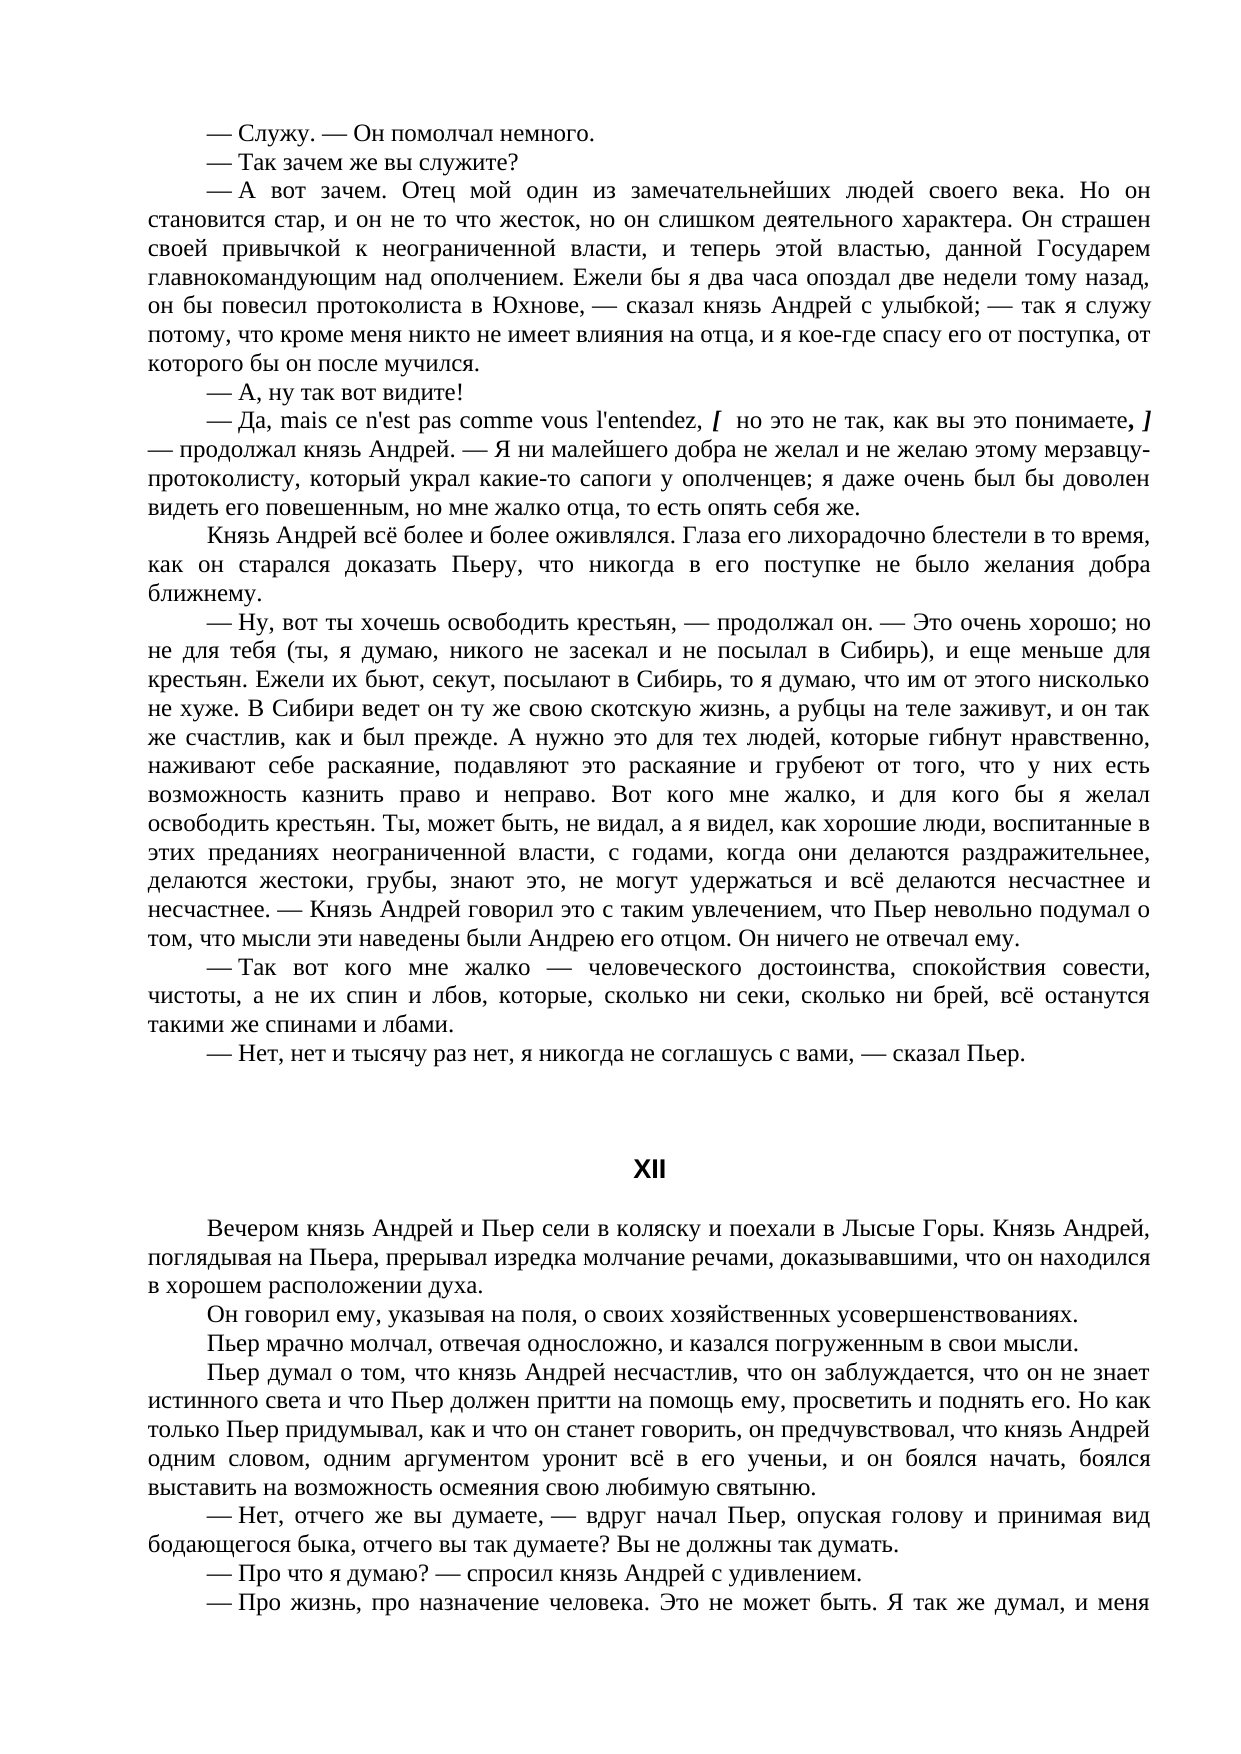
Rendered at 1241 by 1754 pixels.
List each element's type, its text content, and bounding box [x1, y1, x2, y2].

text — Да, mais ce n'est pas comme vous l'entendez, [ но это не так, как вы это понимаете, ] — продолжал князь Андрей. — Я ни малейшего добра не желал и не желаю этому мерзавцу-протоколисту, который украл какие-то сапоги у ополченцев; я даже очень был бы доволен видеть его повешенным, но мне жалко отца, то есть опять себя же. [148, 406, 1152, 521]
text — Ну, вот ты хочешь освободить крестьян, — продолжал он. — Это очень хорошо; но не для тебя (ты, я думаю, никого не засекал и не посылал в Сибирь), и еще меньше для крестьян. Ежели их бьют, секут, посылают в Сибирь, то я думаю, что им от этого нисколько не хуже. В Сибири ведет он ту же свою скотскую жизнь, а рубцы на теле заживут, и он так же счастлив, как и был прежде. А нужно это для тех людей, которые гибнут нравственно, наживают себе раскаяние, подавляют это раскаяние и грубеют от того, что у них есть возможность казнить право и неправо. Вот кого мне жалко, и для кого бы я желал освободить крестьян. Ты, может быть, не видал, а я видел, как хорошие люди, воспитанные в этих преданиях неограниченной власти, с годами, когда они делаются раздражительнее, делаются жестоки, грубы, знают это, не могут удержаться и всё делаются несчастнее и несчастнее. — Князь Андрей говорил это с таким увлечением, что Пьер невольно подумал о том, что мысли эти наведены были Андрею его отцом. Он ничего не отвечал ему. [148, 607, 1152, 952]
text Он говорил ему, указывая на поля, о своих хозяйственных усовершенствованиях. [148, 1299, 1152, 1328]
text — Так зачем же вы служите? [148, 147, 1152, 176]
text — Служу. — Он помолчал немного. [148, 118, 1152, 147]
text Вечером князь Андрей и Пьер сели в коляску и поехали в Лысые Горы. Князь Андрей, поглядывая на Пьера, прерывал изредка молчание речами, доказывавшими, что он находился в хорошем расположении духа. [148, 1213, 1152, 1299]
text Пьер думал о том, что князь Андрей несчастлив, что он заблуждается, что он не знает истинного света и что Пьер должен притти на помощь ему, просветить и поднять его. Но как только Пьер придумывал, как и что он станет говорить, он предчувствовал, что князь Андрей одним словом, одним аргументом уронит всё в его ученьи, и он боялся начать, боялся выставить на возможность осмеяния свою любимую святыню. [148, 1357, 1152, 1501]
text — Так вот кого мне жалко — человеческого достоинства, спокойствия совести, чистоты, а не их спин и лбов, которые, сколько ни секи, сколько ни брей, всё останутся такими же спинами и лбами. [148, 952, 1152, 1038]
subtitle XII [148, 1153, 1152, 1184]
text — Нет, нет и тысячу раз нет, я никогда не соглашусь с вами, — сказал Пьер. [148, 1038, 1152, 1067]
text — Нет, отчего же вы думаете, — вдруг начал Пьер, опуская голову и принимая вид бодающегося быка, отчего вы так думаете? Вы не должны так думать. [148, 1501, 1152, 1558]
text — Про что я думаю? — спросил князь Андрей с удивлением. [148, 1558, 1152, 1587]
text Пьер мрачно молчал, отвечая односложно, и казался погруженным в свои мысли. [148, 1328, 1152, 1357]
text — А вот зачем. Отец мой один из замечательнейших людей своего века. Но он становится стар, и он не то что жесток, но он слишком деятельного характера. Он страшен своей привычкой к неограниченной власти, и теперь этой властью, данной Государем главнокомандующим над ополчением. Ежели бы я два часа опоздал две недели тому назад, он бы повесил протоколиста в Юхнове, — сказал князь Андрей с улыбкой; — так я служу потому, что кроме меня никто не имеет влияния на отца, и я кое-где спасу его от поступка, от которого бы он после мучился. [148, 176, 1152, 377]
text — А, ну так вот видите! [148, 377, 1152, 406]
text Князь Андрей всё более и более оживлялся. Глаза его лихорадочно блестели в то время, как он старался доказать Пьеру, что никогда в его поступке не было желания добра ближнему. [148, 521, 1152, 607]
text — Про жизнь, про назначение человека. Это не может быть. Я так же думал, и меня [148, 1587, 1152, 1616]
